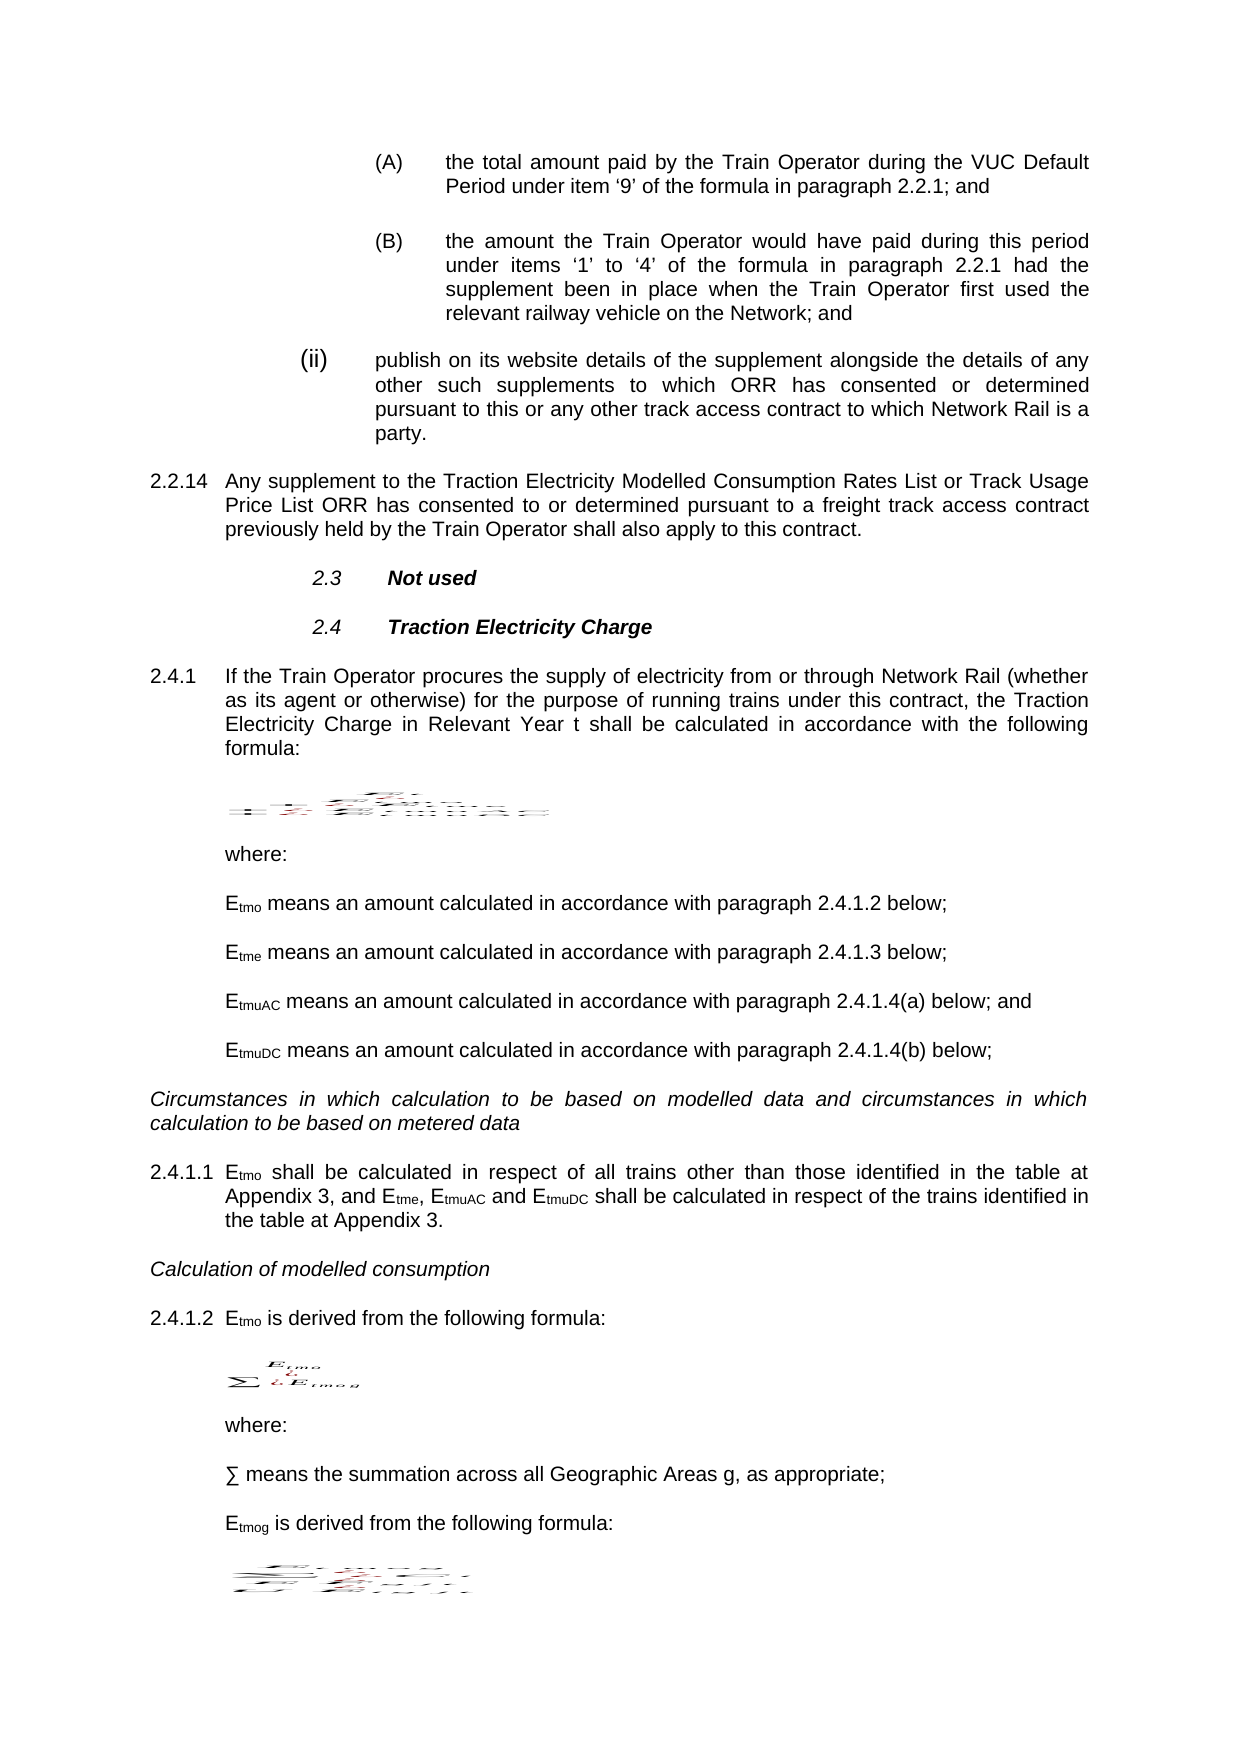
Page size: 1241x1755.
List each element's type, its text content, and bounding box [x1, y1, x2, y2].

list Etmo is derived from the following formula: [150, 1306, 1090, 1329]
text EtmuDC means an amount calculated in accordance with paragraph 2.4.1.4(b) below; [225, 1038, 1090, 1062]
text Calculation of modelled consumption [150, 1257, 1090, 1281]
list If the Train Operator procures the supply of electricity from or through Network Rail (whether as its agent or otherwise) for the purpose of running trains under this contract, the Traction Electricity Charge in Relevant Year t shall be calculated in accordance with the following formula: [150, 664, 1090, 760]
list Etmo shall be calculated in respect of all trains other than those identified in the table at Appendix 3, and Etme, EtmuAC and EtmuDC shall be calculated in respect of the trains identified in the table at Appendix 3. [150, 1160, 1090, 1232]
text Etmo means an amount calculated in accordance with paragraph 2.4.1.2 below; [225, 891, 1090, 915]
text where: [225, 1413, 1090, 1437]
list Traction Electricity Charge [312, 615, 1090, 639]
list Any supplement to the Traction Electricity Modelled Consumption Rates List or Track Usage Price List ORR has consented to or determined pursuant to a freight track access contract previously held by the Train Operator shall also apply to this contract. [150, 469, 1090, 541]
subtitle publish on its website details of the supplement alongside the details of any other such supplements to which ORR has consented or determined pursuant to this or any other track access contract to which Network Rail is a party. [300, 344, 1090, 444]
text Etmog is derived from the following formula: [225, 1511, 1090, 1535]
text EtmuAC means an amount calculated in accordance with paragraph 2.4.1.4(a) below; and [225, 989, 1090, 1013]
subtitle the total amount paid by the Train Operator during the VUC Default Period under item ‘9’ of the formula in paragraph 2.2.1; and [375, 150, 1090, 198]
text Etme means an amount calculated in accordance with paragraph 2.4.1.3 below; [225, 940, 1090, 964]
list Not used [312, 566, 1090, 590]
subtitle the amount the Train Operator would have paid during this period under items ‘1’ to ‘4’ of the formula in paragraph 2.2.1 had the supplement been in place when the Train Operator first used the relevant railway vehicle on the Network; and [375, 229, 1090, 325]
text where: [225, 842, 1090, 866]
text ∑ means the summation across all Geographic Areas g, as appropriate; [225, 1462, 1090, 1486]
text Circumstances in which calculation to be based on modelled data and circumstances in which calculation to be based on metered data [150, 1087, 1090, 1135]
